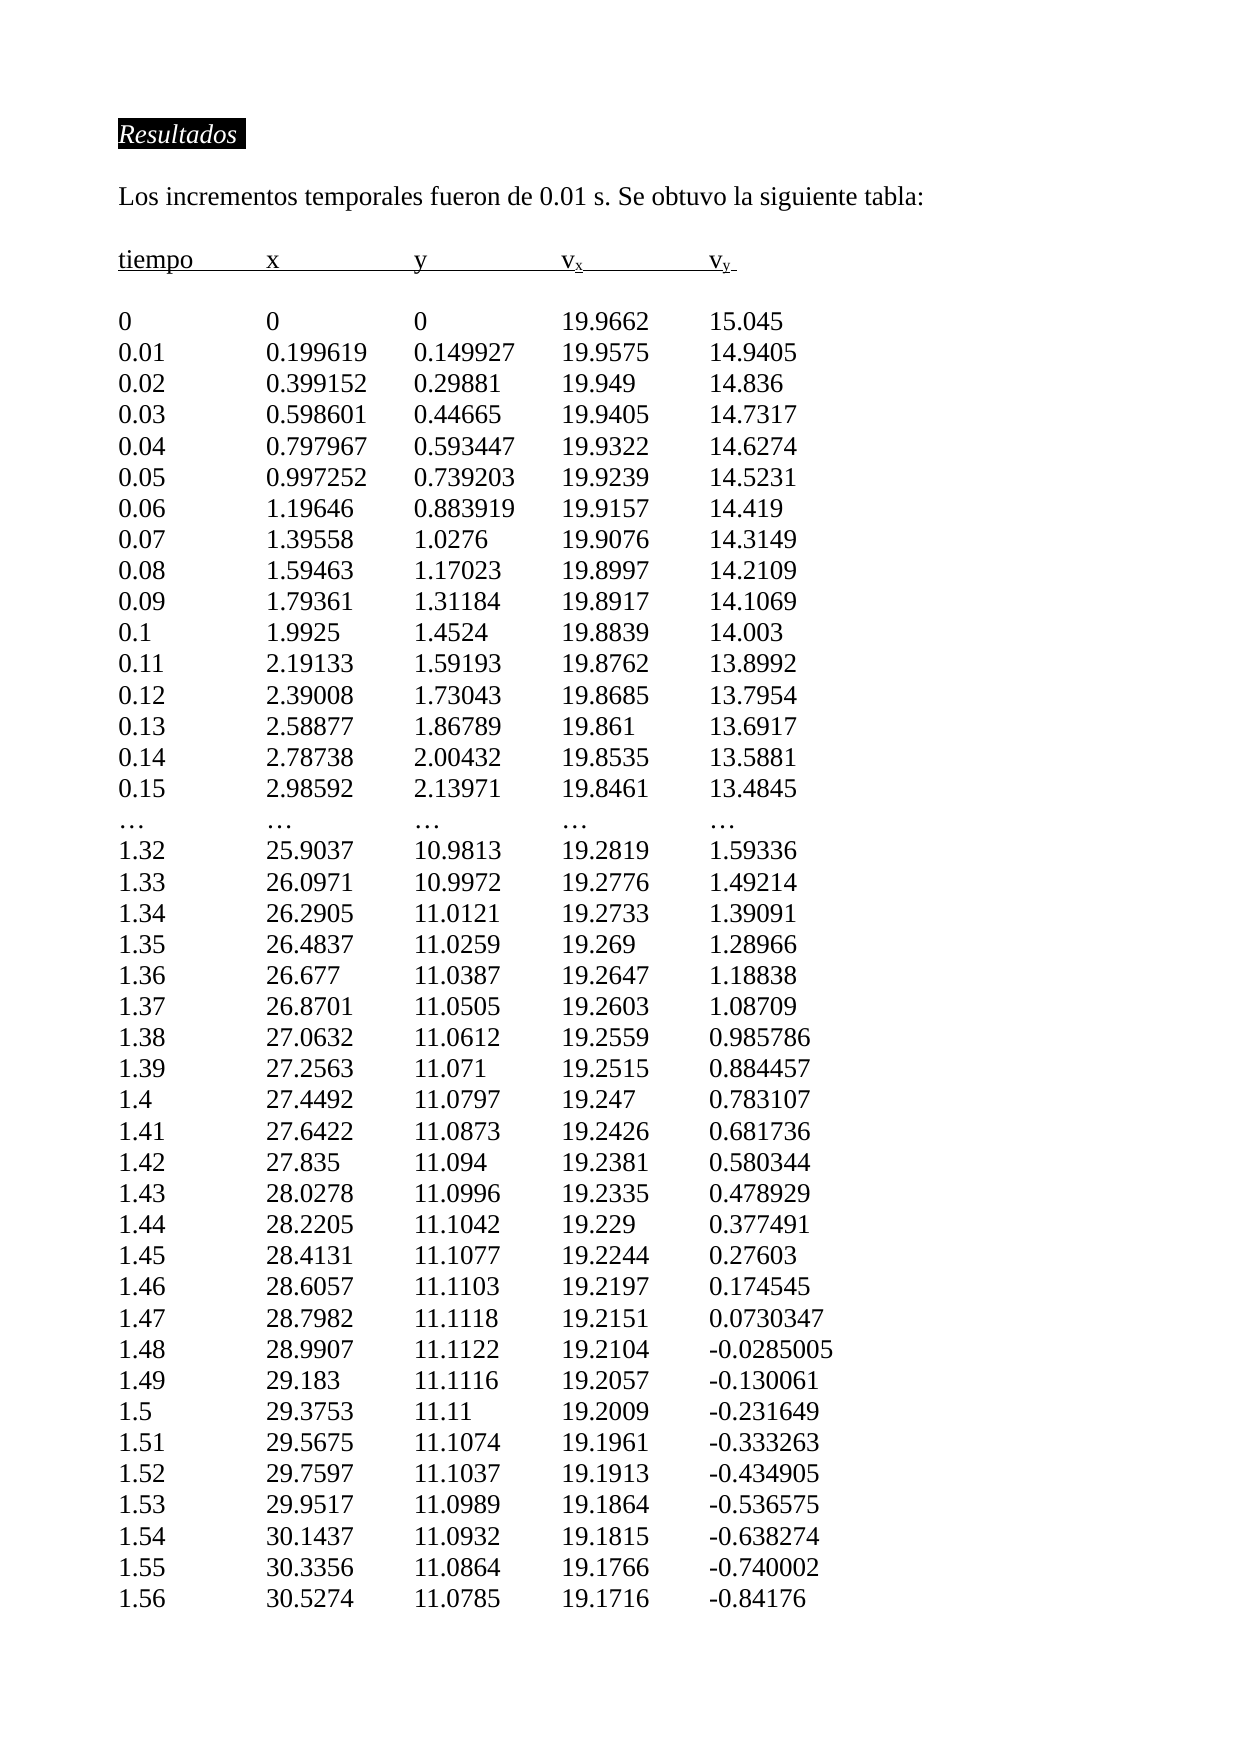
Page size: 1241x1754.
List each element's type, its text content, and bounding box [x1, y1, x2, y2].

text 0.14 2.78738 2.00432 19.8535 13.5881 [118, 741, 1122, 772]
text 0.15 2.98592 2.13971 19.8461 13.4845 [118, 772, 1122, 803]
text 1.44 28.2205 11.1042 19.229 0.377491 [118, 1208, 1122, 1239]
text 1.37 26.8701 11.0505 19.2603 1.08709 [118, 990, 1122, 1021]
text 0.07 1.39558 1.0276 19.9076 14.3149 [118, 523, 1122, 554]
text 0.11 2.19133 1.59193 19.8762 13.8992 [118, 648, 1122, 679]
text … … … … … [118, 803, 1122, 834]
text 1.49 29.183 11.1116 19.2057 -0.130061 [118, 1364, 1122, 1395]
text 1.53 29.9517 11.0989 19.1864 -0.536575 [118, 1488, 1122, 1520]
text 1.41 27.6422 11.0873 19.2426 0.681736 [118, 1115, 1122, 1146]
text 0.09 1.79361 1.31184 19.8917 14.1069 [118, 585, 1122, 616]
text 0.04 0.797967 0.593447 19.9322 14.6274 [118, 429, 1122, 461]
text 1.36 26.677 11.0387 19.2647 1.18838 [118, 959, 1122, 990]
text 0.06 1.19646 0.883919 19.9157 14.419 [118, 492, 1122, 523]
text 0.13 2.58877 1.86789 19.861 13.6917 [118, 710, 1122, 741]
text 1.5 29.3753 11.11 19.2009 -0.231649 [118, 1395, 1122, 1426]
text tiempo x y vx vy [118, 243, 1122, 274]
text 1.45 28.4131 11.1077 19.2244 0.27603 [118, 1239, 1122, 1271]
text 0.02 0.399152 0.29881 19.949 14.836 [118, 367, 1122, 398]
text 0.01 0.199619 0.149927 19.9575 14.9405 [118, 336, 1122, 367]
text 1.34 26.2905 11.0121 19.2733 1.39091 [118, 897, 1122, 928]
text 0.05 0.997252 0.739203 19.9239 14.5231 [118, 461, 1122, 492]
text 1.35 26.4837 11.0259 19.269 1.28966 [118, 928, 1122, 959]
text 1.46 28.6057 11.1103 19.2197 0.174545 [118, 1271, 1122, 1302]
text 0.1 1.9925 1.4524 19.8839 14.003 [118, 616, 1122, 648]
text 1.4 27.4492 11.0797 19.247 0.783107 [118, 1084, 1122, 1115]
text 1.32 25.9037 10.9813 19.2819 1.59336 [118, 834, 1122, 866]
text 0.08 1.59463 1.17023 19.8997 14.2109 [118, 554, 1122, 585]
text 1.54 30.1437 11.0932 19.1815 -0.638274 [118, 1520, 1122, 1551]
text 1.56 30.5274 11.0785 19.1716 -0.84176 [118, 1582, 1122, 1613]
text 1.42 27.835 11.094 19.2381 0.580344 [118, 1146, 1122, 1177]
text 0.12 2.39008 1.73043 19.8685 13.7954 [118, 679, 1122, 710]
text 1.33 26.0971 10.9972 19.2776 1.49214 [118, 866, 1122, 897]
text Resultados [118, 118, 1122, 149]
text 0 0 0 19.9662 15.045 [118, 305, 1122, 336]
text 1.43 28.0278 11.0996 19.2335 0.478929 [118, 1177, 1122, 1208]
text 1.48 28.9907 11.1122 19.2104 -0.0285005 [118, 1333, 1122, 1364]
text 1.51 29.5675 11.1074 19.1961 -0.333263 [118, 1426, 1122, 1457]
text 1.52 29.7597 11.1037 19.1913 -0.434905 [118, 1457, 1122, 1488]
text 1.47 28.7982 11.1118 19.2151 0.0730347 [118, 1302, 1122, 1333]
text 0.03 0.598601 0.44665 19.9405 14.7317 [118, 398, 1122, 429]
text 1.39 27.2563 11.071 19.2515 0.884457 [118, 1052, 1122, 1084]
text 1.38 27.0632 11.0612 19.2559 0.985786 [118, 1021, 1122, 1052]
text 1.55 30.3356 11.0864 19.1766 -0.740002 [118, 1551, 1122, 1582]
text Los incrementos temporales fueron de 0.01 s. Se obtuvo la siguiente tabla: [118, 180, 1122, 243]
